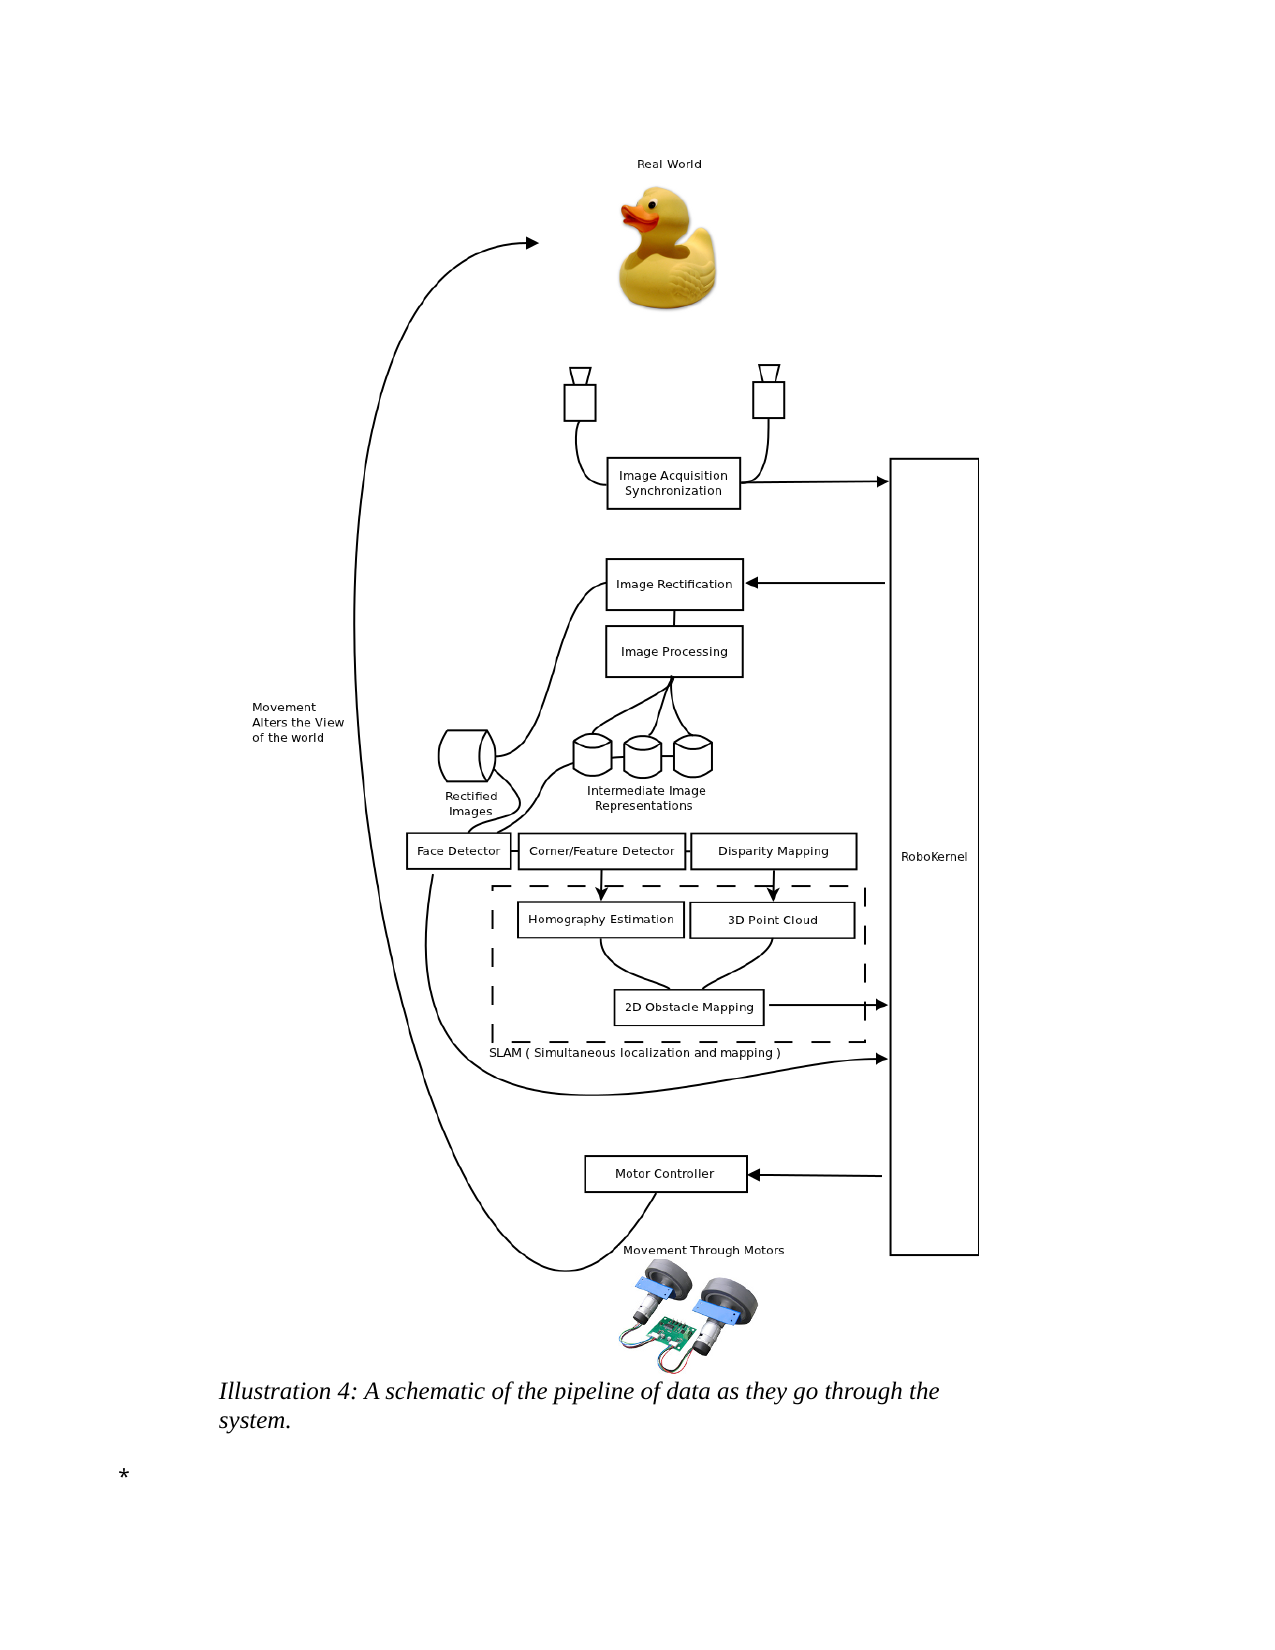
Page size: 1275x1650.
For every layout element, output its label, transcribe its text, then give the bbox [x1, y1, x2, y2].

text Illustration 4: A schematic of the pipeline of data as they go through the system. [219, 1377, 1009, 1434]
text * [118, 1462, 1157, 1491]
picture [218, 148, 1010, 1377]
